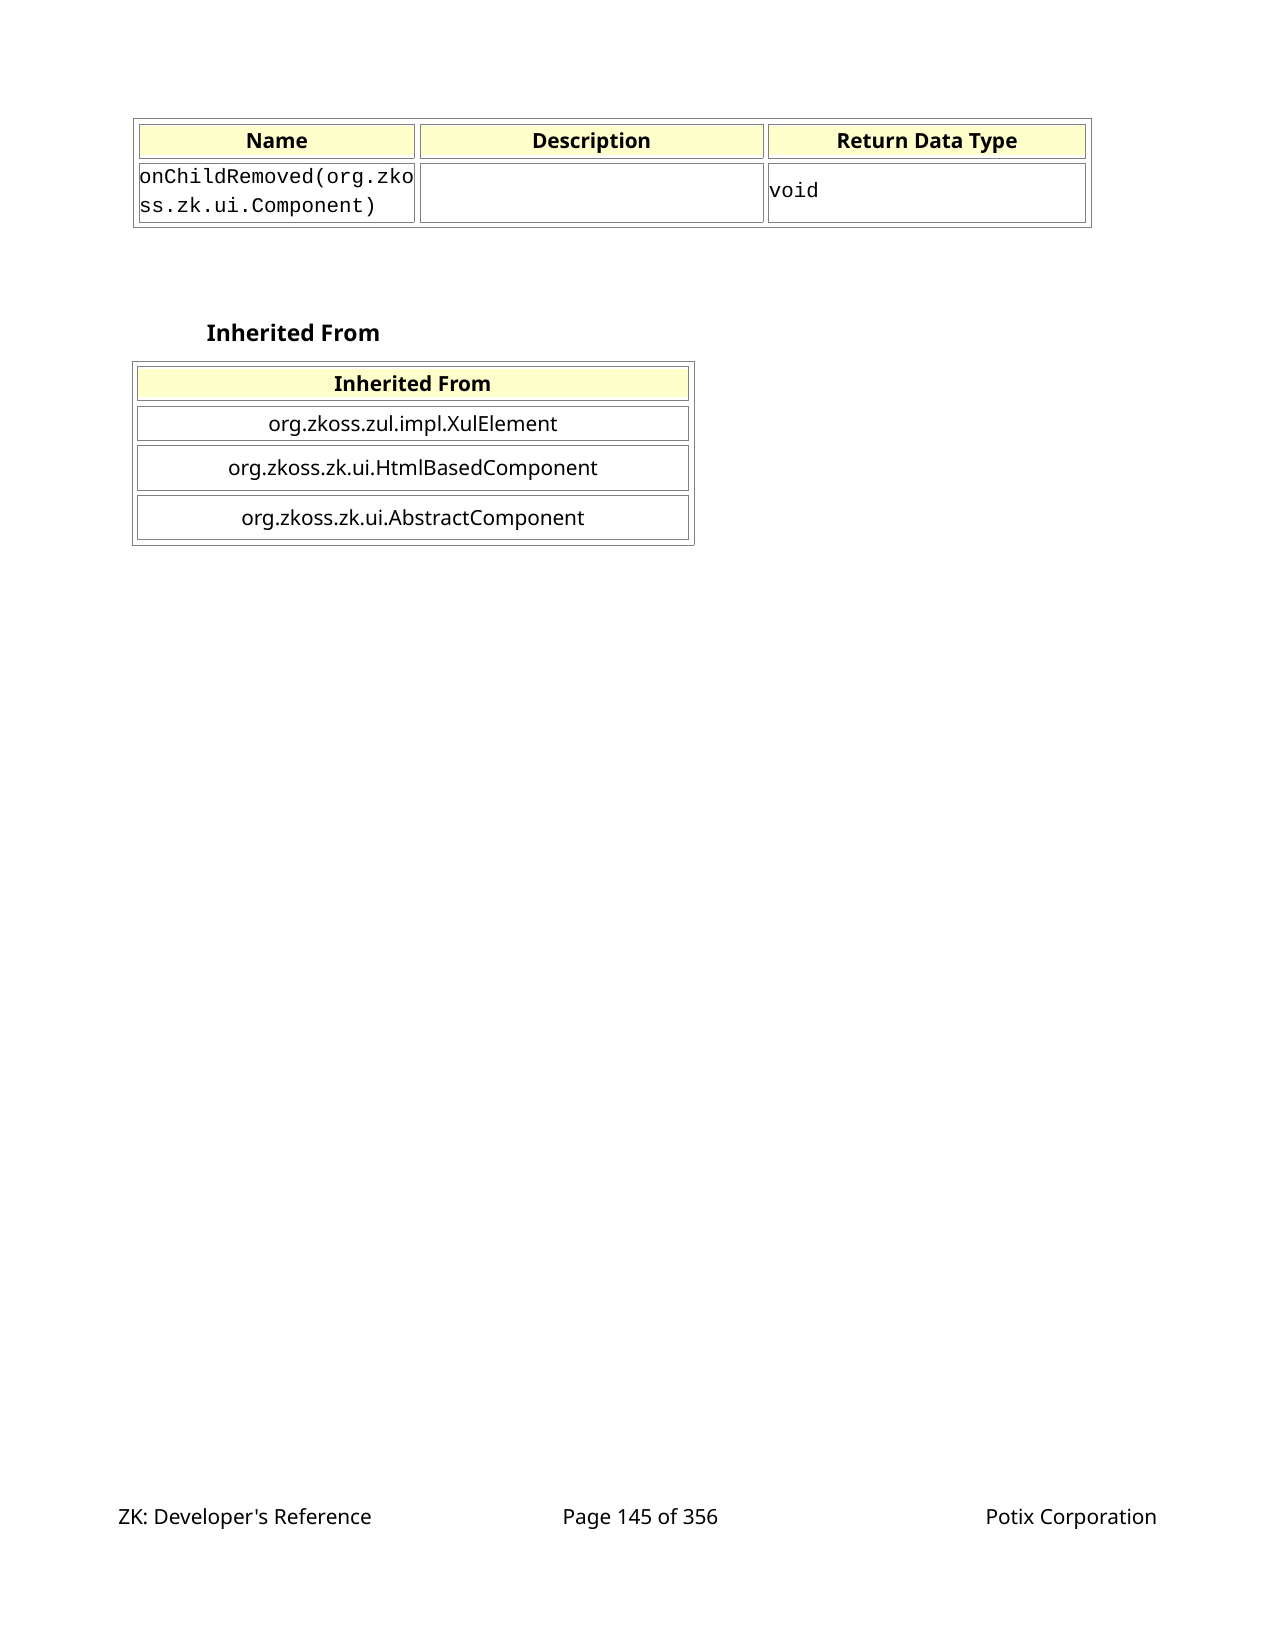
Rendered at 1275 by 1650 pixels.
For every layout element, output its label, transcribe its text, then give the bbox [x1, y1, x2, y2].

table_cell void [766, 158, 1088, 222]
table_cell [417, 158, 766, 222]
table_header Return Data Type [766, 119, 1088, 158]
table_header Description [417, 119, 766, 158]
subtitle Inherited From [207, 317, 1157, 348]
table_cell org.zkoss.zul.impl.XulElement [134, 400, 691, 440]
table_cell onChildRemoved(org.zkoss.zk.ui.Component) [136, 158, 417, 222]
table_cell org.zkoss.zk.ui.AbstractComponent [134, 490, 691, 539]
table_header Name [136, 119, 417, 158]
table_cell org.zkoss.zk.ui.HtmlBasedComponent [134, 440, 691, 489]
table_header Inherited From [134, 362, 691, 400]
table_cell [421, 164, 763, 222]
